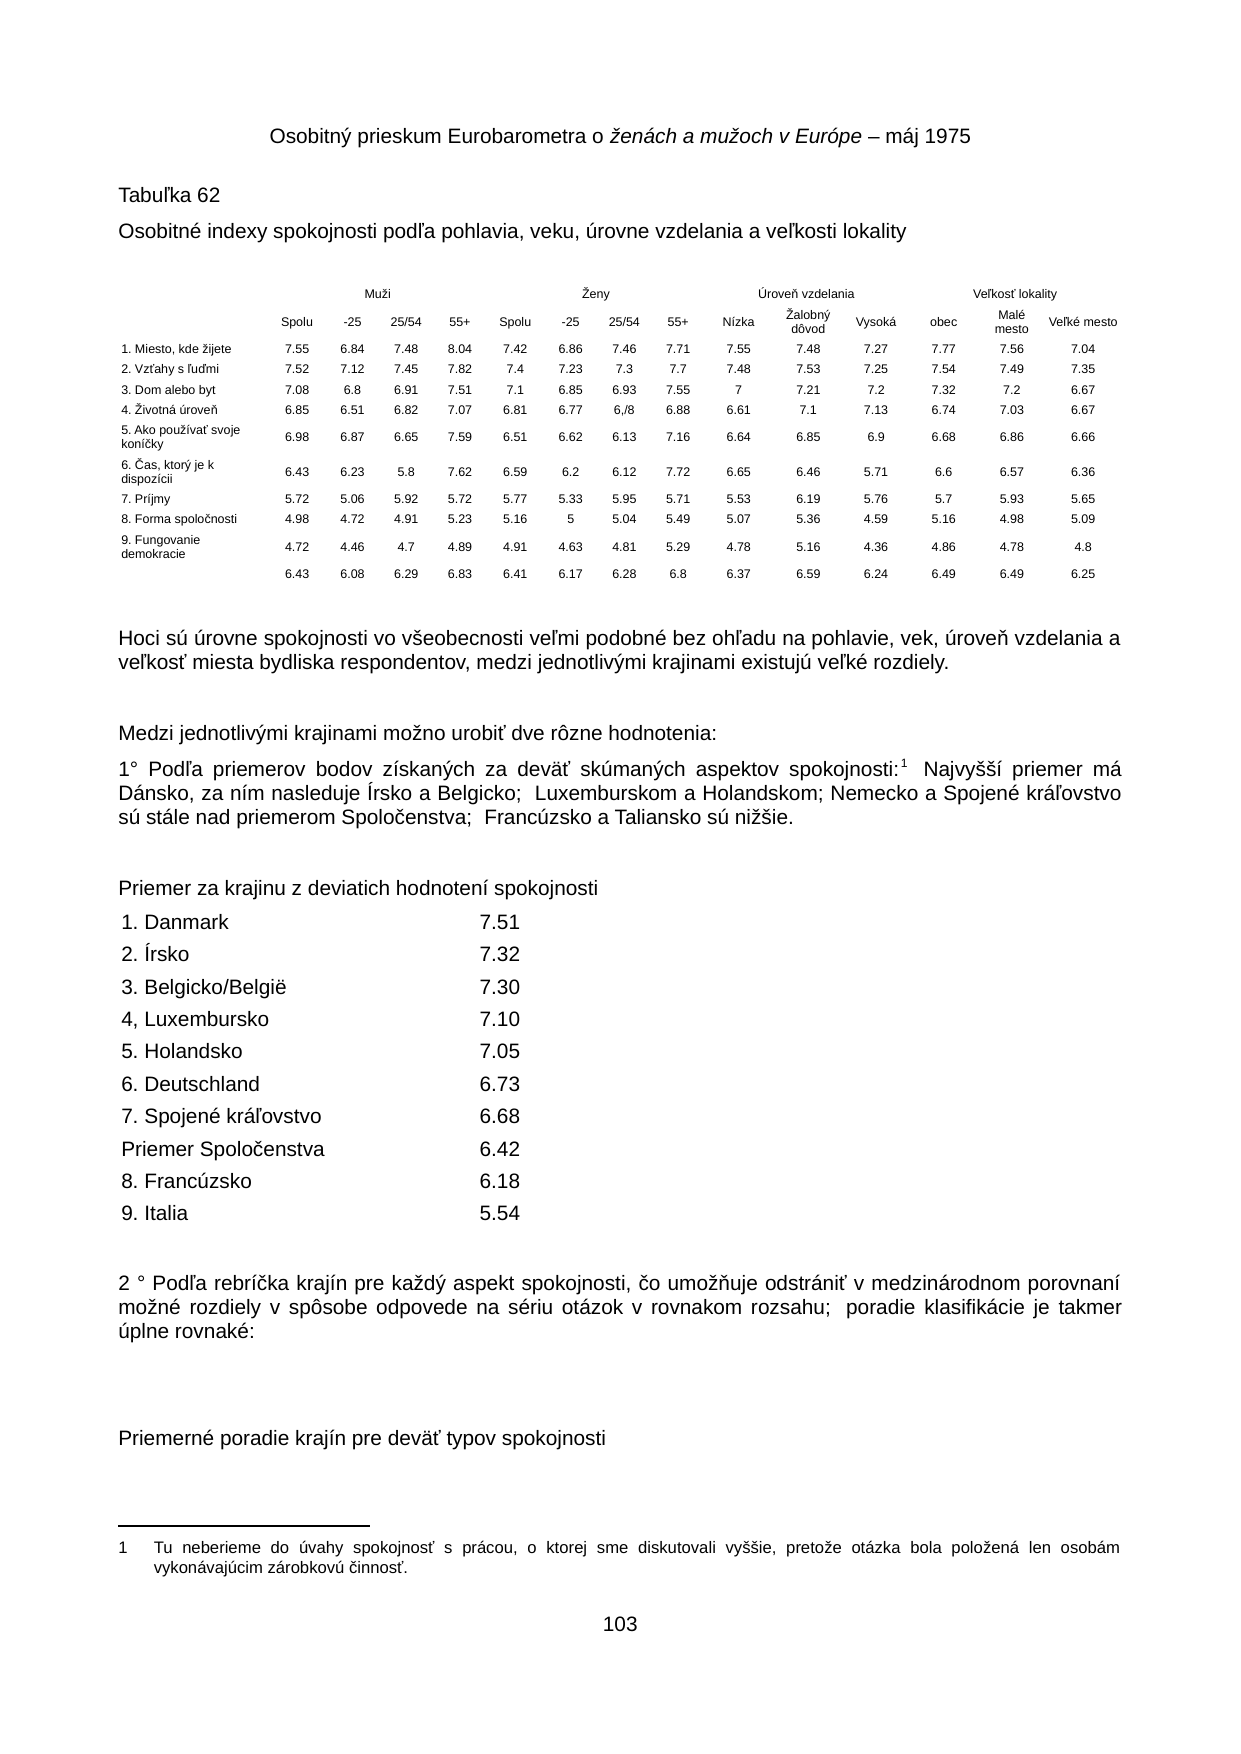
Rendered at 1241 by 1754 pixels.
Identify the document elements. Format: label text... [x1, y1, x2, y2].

table_cell 5,09 [1044, 509, 1122, 529]
table_cell 6,17 [544, 564, 597, 584]
table_cell 5,7 [908, 489, 979, 509]
text Priemerné poradie krajín pre deväť typov spokojnosti [118, 1426, 1122, 1450]
table_cell 7,07 [433, 400, 487, 420]
table_cell 4,78 [979, 530, 1044, 564]
table_cell 2. Írsko [118, 938, 430, 970]
table_cell 5,33 [544, 489, 597, 509]
table_cell 5,77 [487, 489, 543, 509]
table_cell 6,62 [544, 420, 597, 454]
table_cell Spolu [487, 305, 543, 339]
table_cell 6,74 [908, 400, 979, 420]
text Hoci sú úrovne spokojnosti vo všeobecnosti veľmi podobné bez ohľadu na pohlavie, vek, úroveň vzdelania a veľkosť miesta bydliska respondentov, medzi jednotlivými krajinami existujú veľké rozdiely. [118, 626, 1122, 674]
table_cell 6,24 [844, 564, 908, 584]
table_cell 6,65 [705, 455, 772, 489]
table_cell 4,36 [844, 530, 908, 564]
table_cell 6,29 [379, 564, 433, 584]
table_cell 7,35 [1044, 359, 1122, 379]
table_header Úroveň vzdelania [705, 284, 908, 304]
table_cell 4,7 [379, 530, 433, 564]
table_header Veľkosť lokality [908, 284, 1122, 304]
table_cell 5,29 [651, 530, 705, 564]
table_cell 4,86 [908, 530, 979, 564]
table_cell 7,59 [433, 420, 487, 454]
table_cell 7,4 [487, 359, 543, 379]
table_cell 4,46 [325, 530, 379, 564]
table_cell 5,23 [433, 509, 487, 529]
text Tu neberieme do úvahy spokojnosť s prácou, o ktorej sme diskutovali vyššie, pretože otázka bola položená len osobám vykonávajúcim zárobkovú činnosť. [118, 1538, 1122, 1577]
table_cell 9. Italia [118, 1197, 430, 1229]
table_cell 6,73 [430, 1068, 569, 1100]
table_cell 7,77 [908, 339, 979, 359]
table_cell 7. Príjmy [118, 489, 268, 509]
table_cell 5,16 [908, 509, 979, 529]
table_cell 5,54 [430, 1197, 569, 1229]
table_cell 4,72 [325, 509, 379, 529]
table_cell 7,46 [597, 339, 651, 359]
table_cell 7,54 [908, 359, 979, 379]
table_cell 7,52 [268, 359, 325, 379]
text Priemer za krajinu z deviatich hodnotení spokojnosti [118, 876, 1122, 900]
table_cell 8. Forma spoločnosti [118, 509, 268, 529]
table_cell 5,16 [772, 530, 844, 564]
table_cell 7,03 [979, 400, 1044, 420]
table_cell 5,06 [325, 489, 379, 509]
table_cell 55+ [433, 305, 487, 339]
table_cell 6,67 [1044, 380, 1122, 400]
table_cell 6,83 [433, 564, 487, 584]
table_cell 5. Ako používať svoje koníčky [118, 420, 268, 454]
table_cell 7,32 [430, 938, 569, 970]
table_cell 7,48 [379, 339, 433, 359]
table_cell 7,30 [430, 970, 569, 1003]
table_cell 7,13 [844, 400, 908, 420]
table_cell 6,49 [979, 564, 1044, 584]
table_cell 4,91 [487, 530, 543, 564]
table_cell 6,/8 [597, 400, 651, 420]
table_cell 5,8 [379, 455, 433, 489]
table_cell 6,98 [268, 420, 325, 454]
table_cell 7,08 [268, 380, 325, 400]
table_cell 5,71 [844, 455, 908, 489]
text 2 ° Podľa rebríčka krajín pre každý aspekt spokojnosti, čo umožňuje odstrániť v medzinárodnom porovnaní možné rozdiely v spôsobe odpovede na sériu otázok v rovnakom rozsahu; poradie klasifikácie je takmer úplne rovnaké: [118, 1271, 1122, 1343]
table_cell 7,1 [487, 380, 543, 400]
table_cell obec [908, 305, 979, 339]
table_cell 5,92 [379, 489, 433, 509]
table_cell 6,68 [430, 1100, 569, 1132]
table_cell 6,19 [772, 489, 844, 509]
table_cell 7,71 [651, 339, 705, 359]
table_cell 7,12 [325, 359, 379, 379]
text 1° Podľa priemerov bodov získaných za deväť skúmaných aspektov spokojnosti: Najvyšší priemer má Dánsko, za ním nasleduje Írsko a Belgicko; Luxemburskom a Holandskom; Nemecko a Spojené kráľovstvo sú stále nad priemerom Spoločenstva; Francúzsko a Taliansko sú nižšie. [118, 757, 1122, 828]
table_cell 5,95 [597, 489, 651, 509]
table_cell 7,62 [433, 455, 487, 489]
table_cell 6,77 [544, 400, 597, 420]
table_cell 4,78 [705, 530, 772, 564]
table_cell 4,63 [544, 530, 597, 564]
table_cell 6,12 [597, 455, 651, 489]
table_cell 5,04 [597, 509, 651, 529]
table_cell 7,05 [430, 1035, 569, 1067]
table_cell 6,43 [268, 564, 325, 584]
table_cell 55+ [651, 305, 705, 339]
table_header Ženy [487, 284, 705, 304]
table_cell 5,76 [844, 489, 908, 509]
table_cell 5,49 [651, 509, 705, 529]
table_cell 6,85 [544, 380, 597, 400]
table_cell 5 [544, 509, 597, 529]
table_cell 7 [705, 380, 772, 400]
table_cell Priemer Spoločenstva [118, 1132, 430, 1165]
table_cell 7,23 [544, 359, 597, 379]
table_cell 7,32 [908, 380, 979, 400]
table_cell 7. Spojené kráľovstvo [118, 1100, 430, 1132]
table_cell 6,86 [544, 339, 597, 359]
table_cell 6,8 [325, 380, 379, 400]
table_cell 3. Dom alebo byt [118, 380, 268, 400]
table_cell 6,51 [325, 400, 379, 420]
table_cell 7,48 [772, 339, 844, 359]
table_cell 6,8 [651, 564, 705, 584]
text Medzi jednotlivými krajinami možno urobiť dve rôzne hodnotenia: [118, 721, 1122, 745]
table_cell 6,57 [979, 455, 1044, 489]
table_header Muži [268, 284, 487, 304]
table_cell 7,27 [844, 339, 908, 359]
table_cell 7,48 [705, 359, 772, 379]
table_cell [118, 305, 268, 339]
table_cell 8,04 [433, 339, 487, 359]
table_cell 6,43 [268, 455, 325, 489]
table_cell 6,9 [844, 420, 908, 454]
table_cell 5,07 [705, 509, 772, 529]
table_cell 4,8 [1044, 530, 1122, 564]
table_cell 5. Holandsko [118, 1035, 430, 1067]
table_cell 6,85 [772, 420, 844, 454]
table_cell 2. Vzťahy s ľuďmi [118, 359, 268, 379]
table_cell 6,13 [597, 420, 651, 454]
table_cell 6,51 [487, 420, 543, 454]
table_cell 7,42 [487, 339, 543, 359]
table_cell 6,6 [908, 455, 979, 489]
table_cell 6,64 [705, 420, 772, 454]
table_cell 7,55 [705, 339, 772, 359]
table_cell 7,55 [268, 339, 325, 359]
table_cell 6,87 [325, 420, 379, 454]
table_cell 3. Belgicko/België [118, 970, 430, 1003]
table_cell 6,65 [379, 420, 433, 454]
table_cell 7,16 [651, 420, 705, 454]
table_cell 7,1 [772, 400, 844, 420]
table_cell Nízka [705, 305, 772, 339]
table_cell 7,72 [651, 455, 705, 489]
table_cell 7,2 [979, 380, 1044, 400]
table_cell 25/54 [597, 305, 651, 339]
table_cell 6,18 [430, 1165, 569, 1197]
table_cell Žalobný dôvod [772, 305, 844, 339]
table_cell 6. Deutschland [118, 1068, 430, 1100]
table_cell Spolu [268, 305, 325, 339]
table_cell 9. Fungovanie demokracie [118, 530, 268, 564]
table_cell 5,65 [1044, 489, 1122, 509]
text Osobitné indexy spokojnosti podľa pohlavia, veku, úrovne vzdelania a veľkosti lokality [118, 219, 1122, 243]
table_cell 6,37 [705, 564, 772, 584]
table_cell 7,51 [433, 380, 487, 400]
table_header 1. Danmark [118, 906, 430, 938]
table_cell 7,3 [597, 359, 651, 379]
table_cell 7,56 [979, 339, 1044, 359]
table_cell 25/54 [379, 305, 433, 339]
table_cell -25 [544, 305, 597, 339]
table_cell 6,88 [651, 400, 705, 420]
table_cell 6,23 [325, 455, 379, 489]
table_cell 7,82 [433, 359, 487, 379]
table_cell 8. Francúzsko [118, 1165, 430, 1197]
table_cell 7,10 [430, 1003, 569, 1035]
table_cell 6,42 [430, 1132, 569, 1165]
table_cell 6,49 [908, 564, 979, 584]
table_cell 4,91 [379, 509, 433, 529]
table_cell 6,93 [597, 380, 651, 400]
table_cell 6,67 [1044, 400, 1122, 420]
table_cell 4,59 [844, 509, 908, 529]
table_cell 6,41 [487, 564, 543, 584]
table_cell 7,45 [379, 359, 433, 379]
table_cell 6,46 [772, 455, 844, 489]
table_cell 4,98 [979, 509, 1044, 529]
table_cell 6,68 [908, 420, 979, 454]
table_cell 6,86 [979, 420, 1044, 454]
table_cell [118, 564, 268, 584]
table_cell 5,16 [487, 509, 543, 529]
table_cell 7,49 [979, 359, 1044, 379]
table_cell 5,93 [979, 489, 1044, 509]
table_cell -25 [325, 305, 379, 339]
table_cell 4, Luxembursko [118, 1003, 430, 1035]
table_cell 6,81 [487, 400, 543, 420]
table_header [118, 284, 268, 304]
table_header 7,51 [430, 906, 569, 938]
table_cell 6,82 [379, 400, 433, 420]
table_cell 6,2 [544, 455, 597, 489]
table_cell 7,53 [772, 359, 844, 379]
table_cell 6,85 [268, 400, 325, 420]
table_cell 6,59 [772, 564, 844, 584]
table_cell 4,89 [433, 530, 487, 564]
table_cell 7,55 [651, 380, 705, 400]
table_cell 6,08 [325, 564, 379, 584]
table_cell Veľké mesto [1044, 305, 1122, 339]
table_cell 6,25 [1044, 564, 1122, 584]
table_cell 6,59 [487, 455, 543, 489]
table_cell 4,98 [268, 509, 325, 529]
table_cell 1. Miesto, kde žijete [118, 339, 268, 359]
table_cell 5,71 [651, 489, 705, 509]
table_cell 5,72 [433, 489, 487, 509]
table_cell 6,91 [379, 380, 433, 400]
table_cell 5,72 [268, 489, 325, 509]
table_cell 4,72 [268, 530, 325, 564]
table_cell Malé mesto [979, 305, 1044, 339]
table_cell 7,21 [772, 380, 844, 400]
table_cell 5,36 [772, 509, 844, 529]
table_cell 4. Životná úroveň [118, 400, 268, 420]
table_cell 6,66 [1044, 420, 1122, 454]
table_cell 7,7 [651, 359, 705, 379]
table_cell 6,84 [325, 339, 379, 359]
text Tabuľka 62 [118, 183, 1122, 207]
table_cell 6. Čas, ktorý je k dispozícii [118, 455, 268, 489]
table_cell 7,04 [1044, 339, 1122, 359]
table_cell 6,28 [597, 564, 651, 584]
table_cell 7,2 [844, 380, 908, 400]
table_cell 7,25 [844, 359, 908, 379]
table_cell 6,36 [1044, 455, 1122, 489]
table_cell 4,81 [597, 530, 651, 564]
table_cell 6,61 [705, 400, 772, 420]
table_cell 5,53 [705, 489, 772, 509]
table_cell Vysoká [844, 305, 908, 339]
